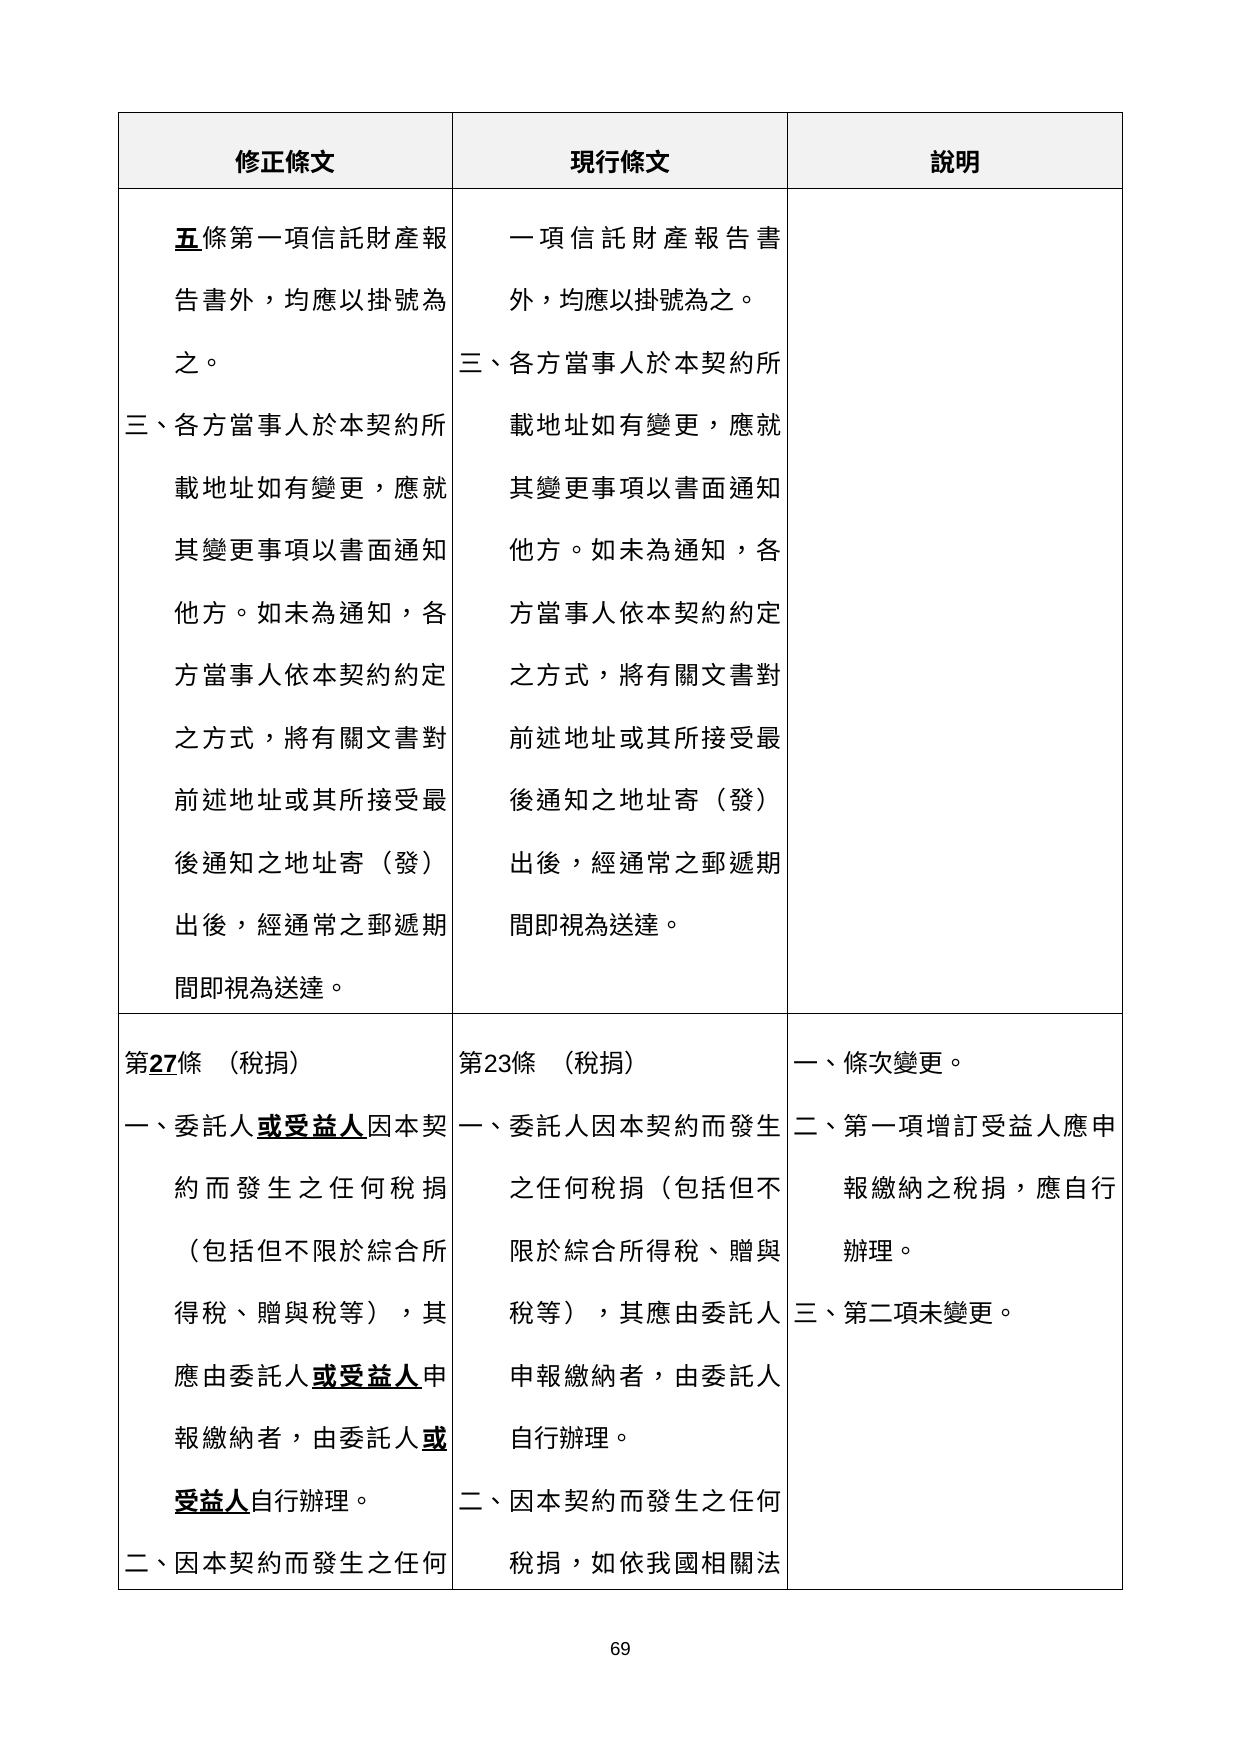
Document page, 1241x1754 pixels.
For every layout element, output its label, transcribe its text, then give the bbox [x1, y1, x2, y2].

table_header 現行條文 [453, 113, 787, 188]
table_cell [788, 189, 1122, 1013]
table_cell 第23條 （稅捐） 一、 委託人因本契約而發生之任何稅捐（包括但不限於綜合所得稅、贈與稅等），其應由委託人申報繳納者，由委託人自行辦理。 二、 因本契約而發生之任何稅捐，如依我國相關法 [453, 1014, 787, 1588]
table_header 說明 [788, 113, 1122, 188]
table_cell 第27條 （稅捐） 一、 委託人或受益人因本契約而發生之任何稅捐（包括但不限於綜合所得稅、贈與稅等），其應由委託人或受益人申報繳納者，由委託人或受益人自行辦理。 二、 因本契約而發生之任何 [119, 1014, 452, 1588]
table_cell 一、條次變更。 二、 第一項增訂受益人應申報繳納之稅捐，應自行辦理。 三、第二項未變更。 [788, 1014, 1122, 1588]
table_cell 五條第一項信託財產報告書外，均應以掛號為之。 三、 各方當事人於本契約所載地址如有變更，應就其變更事項以書面通知他方。如未為通知，各方當事人依本契約約定之方式，將有關文書對前述地址或其所接受最後通知之地址寄（發）出後，經通常之郵遞期間即視為送達。 [119, 189, 452, 1013]
table_header 修正條文 [119, 113, 452, 188]
table_cell 一項信託財產報告書外，均應以掛號為之。 三、 各方當事人於本契約所載地址如有變更，應就其變更事項以書面通知他方。如未為通知，各方當事人依本契約約定之方式，將有關文書對前述地址或其所接受最後通知之地址寄（發）出後，經通常之郵遞期間即視為送達。 [453, 189, 787, 1013]
